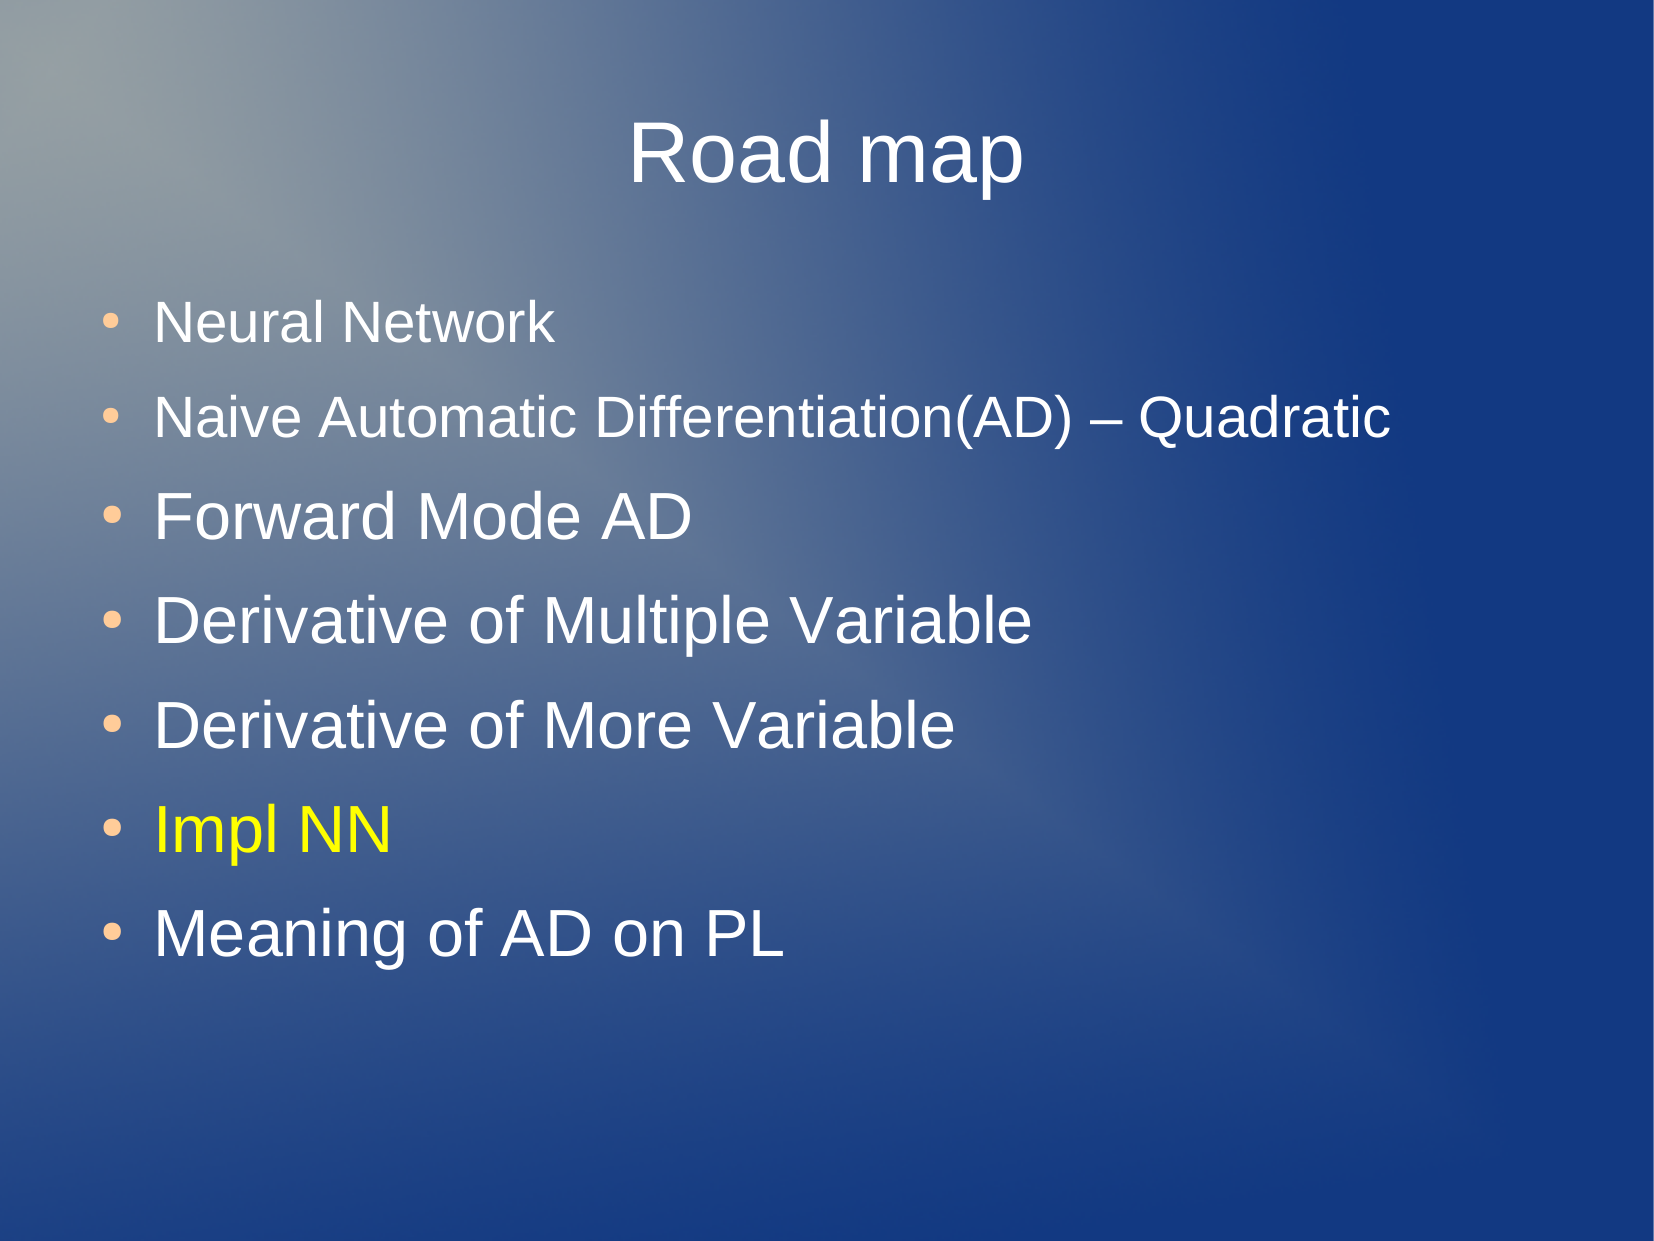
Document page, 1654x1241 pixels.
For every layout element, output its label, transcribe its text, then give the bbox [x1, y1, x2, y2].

title Road map [82, 49, 1571, 257]
list Neural Network Naive Automatic Differentiation(AD) – Quadratic Forward Mode AD Derivative of Multiple Variable Derivative of More Variable Impl NN Meaning of AD on PL [82, 290, 1571, 1109]
picture [0, 0, 1654, 1241]
